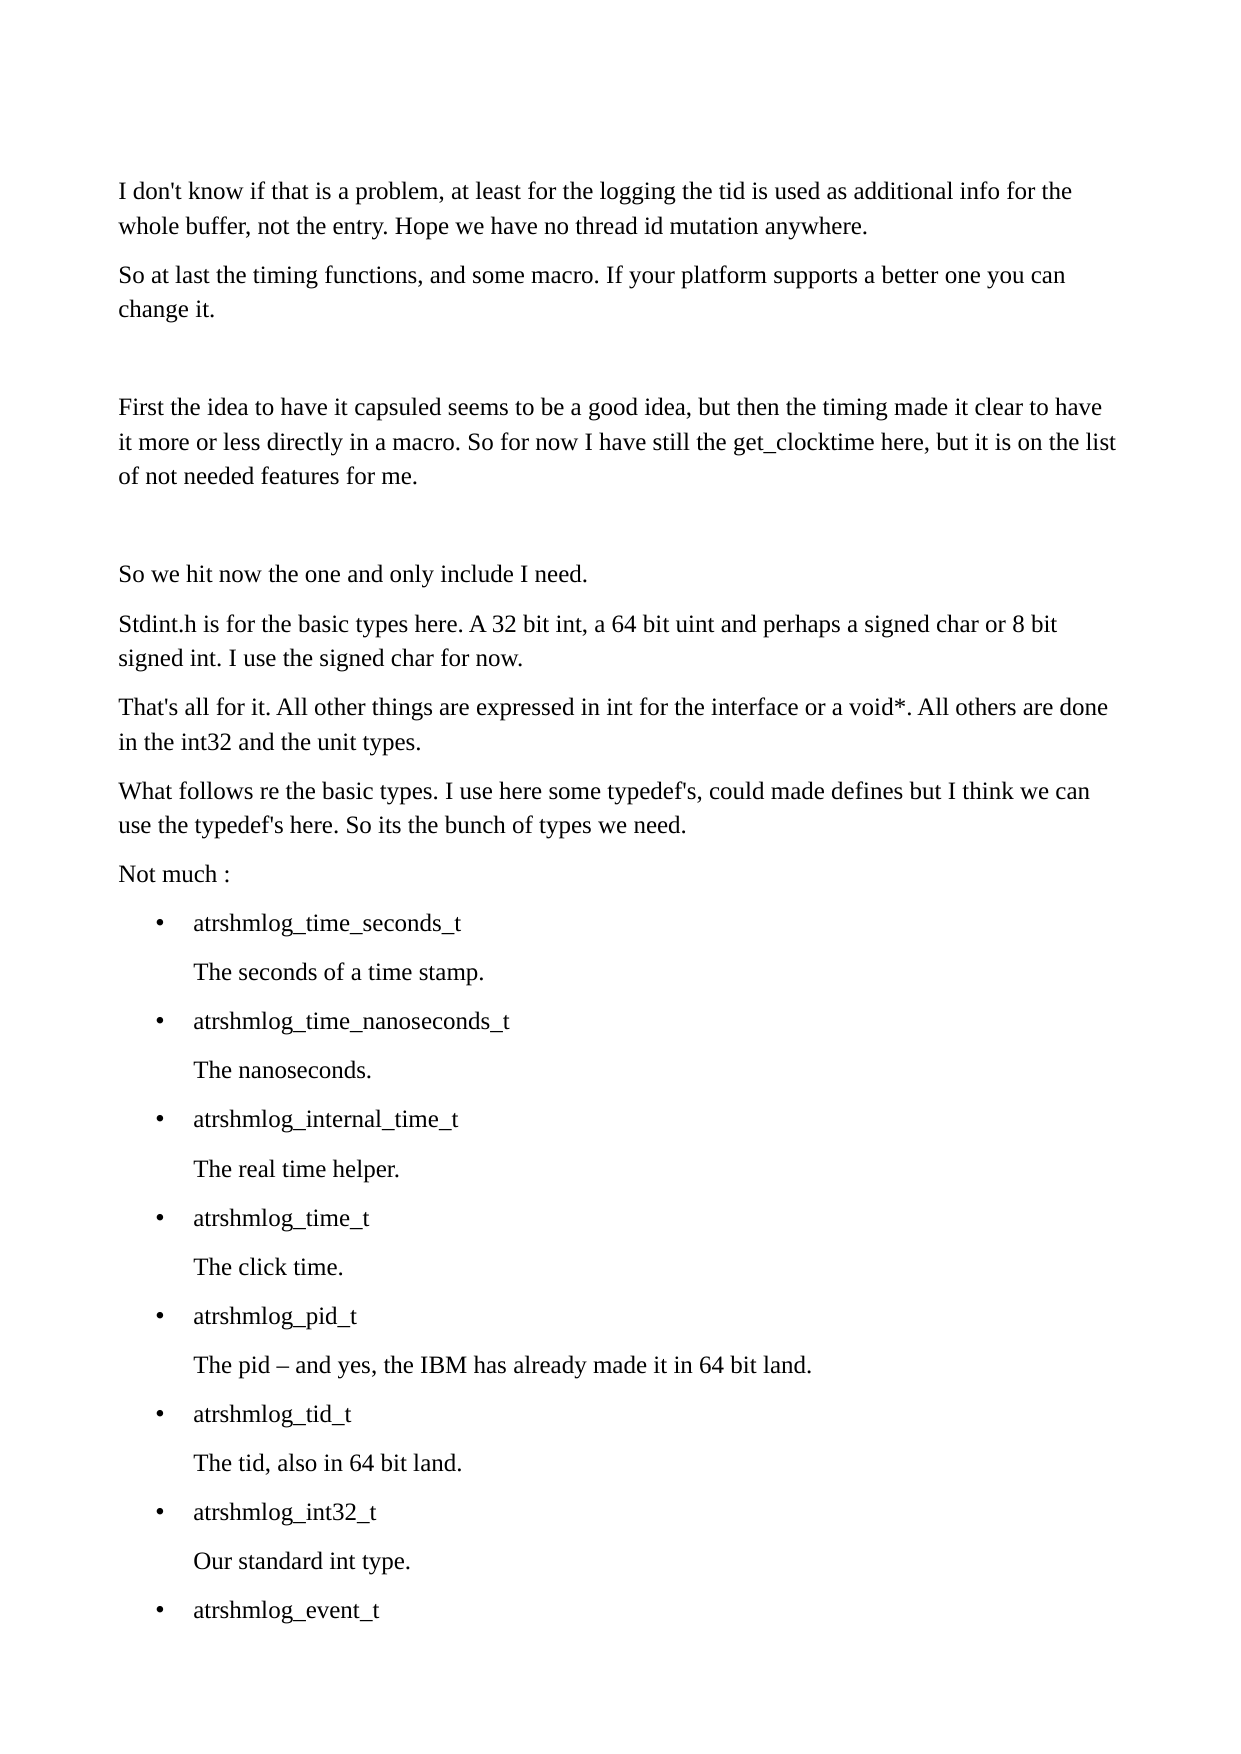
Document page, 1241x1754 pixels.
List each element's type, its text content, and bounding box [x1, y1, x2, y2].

list atrshmlog_int32_t [156, 1497, 1122, 1526]
text Stdint.h is for the basic types here. A 32 bit int, a 64 bit uint and perhaps a signed char or 8 bit signed int. I use the signed char for now. [118, 609, 1122, 672]
list atrshmlog_pid_t [156, 1301, 1122, 1329]
list The seconds of a time stamp. [156, 957, 1122, 986]
list atrshmlog_time_nanoseconds_t [156, 1006, 1122, 1035]
list The click time. [156, 1252, 1122, 1281]
text That's all for it. All other things are expressed in int for the interface or a void*. All others are done in the int32 and the unit types. [118, 692, 1122, 755]
list atrshmlog_internal_time_t [156, 1104, 1122, 1133]
list The tid, also in 64 bit land. [156, 1448, 1122, 1477]
list Our standard int type. [156, 1546, 1122, 1575]
text Not much : [118, 859, 1122, 888]
text So at last the timing functions, and some macro. If your platform supports a better one you can change it. [118, 260, 1122, 323]
list The real time helper. [156, 1154, 1122, 1182]
list atrshmlog_tid_t [156, 1399, 1122, 1428]
list The pid – and yes, the IBM has already made it in 64 bit land. [156, 1350, 1122, 1379]
list atrshmlog_event_t [156, 1595, 1122, 1624]
text First the idea to have it capsuled seems to be a good idea, but then the timing made it clear to have it more or less directly in a macro. So for now I have still the get_clocktime here, but it is on the list of not needed features for me. [118, 392, 1122, 490]
text So we hit now the one and only include I need. [118, 559, 1122, 588]
text I don't know if that is a problem, at least for the logging the tid is used as additional info for the whole buffer, not the entry. Hope we have no thread id mutation anywhere. [118, 176, 1122, 239]
list atrshmlog_time_seconds_t [156, 908, 1122, 937]
text What follows re the basic types. I use here some typedef's, could made defines but I think we can use the typedef's here. So its the bunch of types we need. [118, 776, 1122, 839]
list atrshmlog_time_t [156, 1203, 1122, 1231]
list The nanoseconds. [156, 1056, 1122, 1084]
